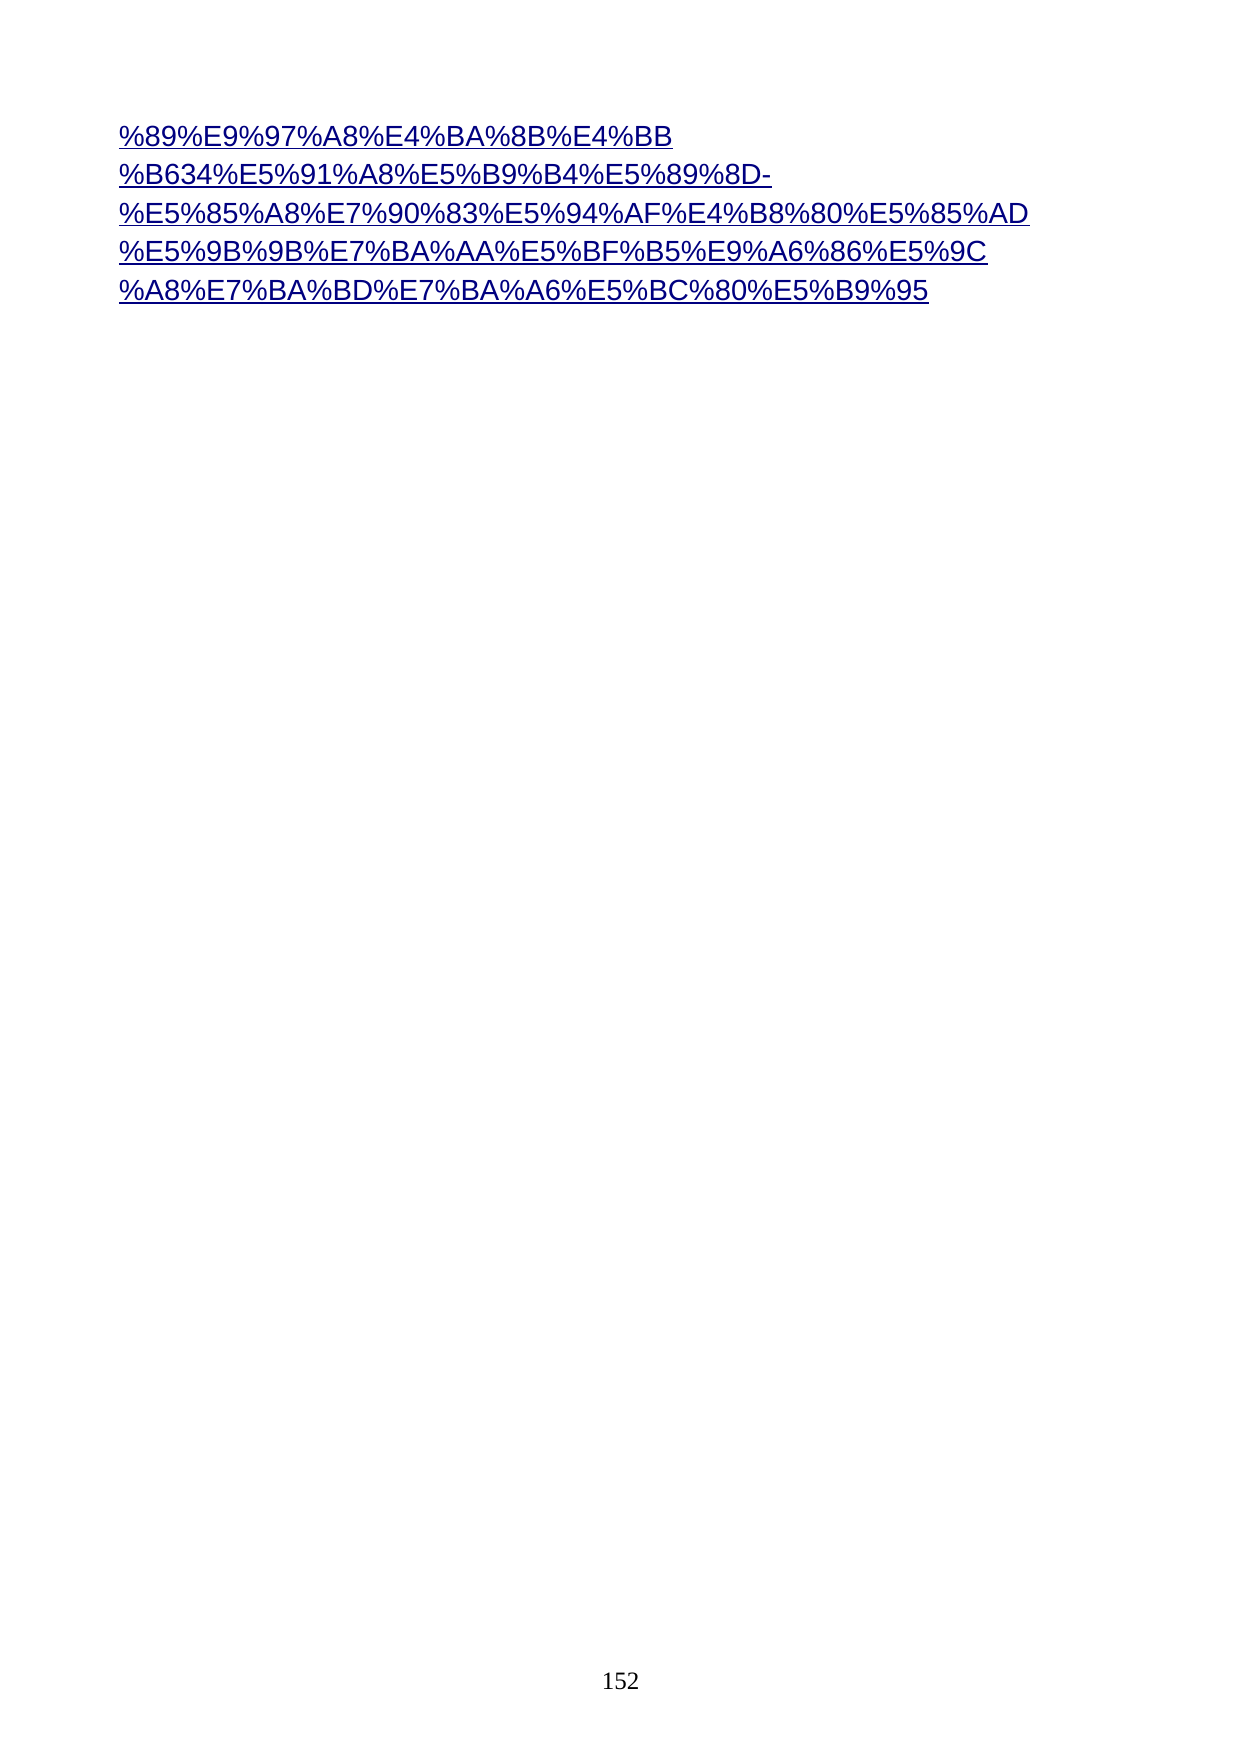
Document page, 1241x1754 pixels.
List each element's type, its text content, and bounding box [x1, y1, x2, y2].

text %89%E9%97%A8%E4%BA%8B%E4%BB%B634%E5%91%A8%E5%B9%B4%E5%89%8D-%E5%85%A8%E7%90%83%E5%94%AF%E4%B8%80%E5%85%AD%E5%9B%9B%E7%BA%AA%E5%BF%B5%E9%A6%86%E5%9C%A8%E7%BA%BD%E7%BA%A6%E5%BC%80%E5%B9%95 [118, 118, 1122, 306]
